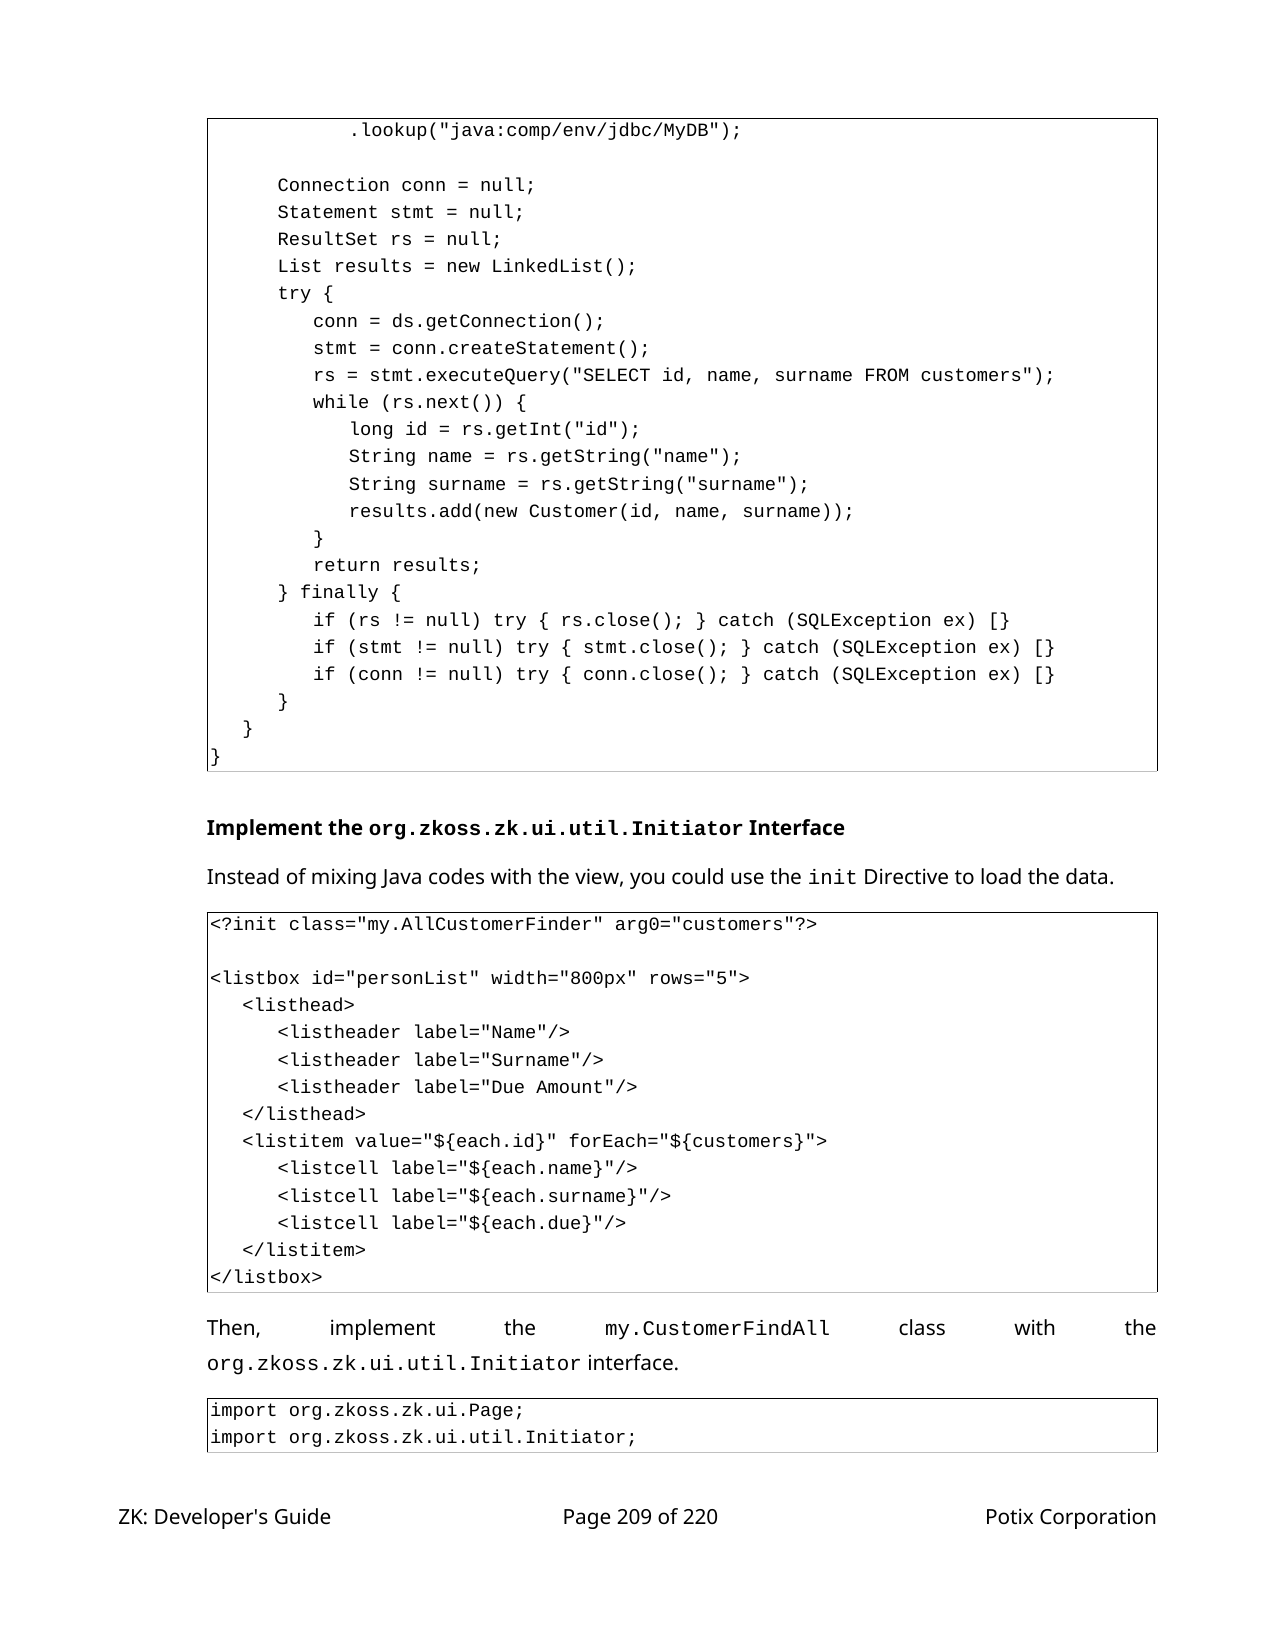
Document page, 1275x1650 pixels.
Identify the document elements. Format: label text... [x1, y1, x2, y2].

text try { [208, 281, 1157, 306]
text } finally { [208, 580, 1157, 604]
subtitle Implement the org.zkoss.zk.ui.util.Initiator Interface [207, 813, 1157, 842]
text <listheader label="Surname"/> [208, 1047, 1157, 1072]
text <?init class="my.AllCustomerFinder" arg0="customers"?> [208, 913, 1157, 936]
text if (rs != null) try { rs.close(); } catch (SQLException ex) [} [208, 607, 1157, 632]
text ResultSet rs = null; [208, 227, 1157, 251]
text } [208, 526, 1157, 550]
text rs = stmt.executeQuery("SELECT id, name, surname FROM customers"); [208, 363, 1157, 387]
text return results; [208, 553, 1157, 577]
text <listcell label="${each.surname}"/> [208, 1183, 1157, 1208]
text </listitem> [208, 1238, 1157, 1262]
text long id = rs.getInt("id"); [208, 417, 1157, 441]
text <listbox id="personList" width="800px" rows="5"> [208, 966, 1157, 990]
text Then, implement the my.CustomerFindAll class with the org.zkoss.zk.ui.util.Initiator interface. [207, 1313, 1157, 1377]
text .lookup("java:comp/env/jdbc/MyDB"); [208, 119, 1157, 142]
text while (rs.next()) { [208, 390, 1157, 414]
text results.add(new Customer(id, name, surname)); [208, 499, 1157, 523]
text } [208, 689, 1157, 713]
text </listbox> [208, 1265, 1157, 1292]
text if (conn != null) try { conn.close(); } catch (SQLException ex) [} [208, 662, 1157, 686]
text <listitem value="${each.id}" forEach="${customers}"> [208, 1129, 1157, 1153]
text if (stmt != null) try { stmt.close(); } catch (SQLException ex) [} [208, 635, 1157, 659]
text </listhead> [208, 1102, 1157, 1126]
text stmt = conn.createStatement(); [208, 336, 1157, 360]
text import org.zkoss.zk.ui.util.Initiator; [208, 1425, 1157, 1452]
text <listhead> [208, 993, 1157, 1017]
text <listcell label="${each.name}"/> [208, 1156, 1157, 1181]
text String surname = rs.getString("surname"); [208, 472, 1157, 496]
text <listcell label="${each.due}"/> [208, 1211, 1157, 1235]
text } [208, 716, 1157, 741]
text <listheader label="Name"/> [208, 1020, 1157, 1044]
text <listheader label="Due Amount"/> [208, 1075, 1157, 1099]
text import org.zkoss.zk.ui.Page; [208, 1399, 1157, 1422]
text Statement stmt = null; [208, 200, 1157, 224]
text List results = new LinkedList(); [208, 254, 1157, 278]
text conn = ds.getConnection(); [208, 308, 1157, 333]
text String name = rs.getString("name"); [208, 444, 1157, 469]
text } [208, 743, 1157, 771]
text Instead of mixing Java codes with the view, you could use the init Directive to load the data. [207, 862, 1157, 891]
text Connection conn = null; [208, 172, 1157, 197]
